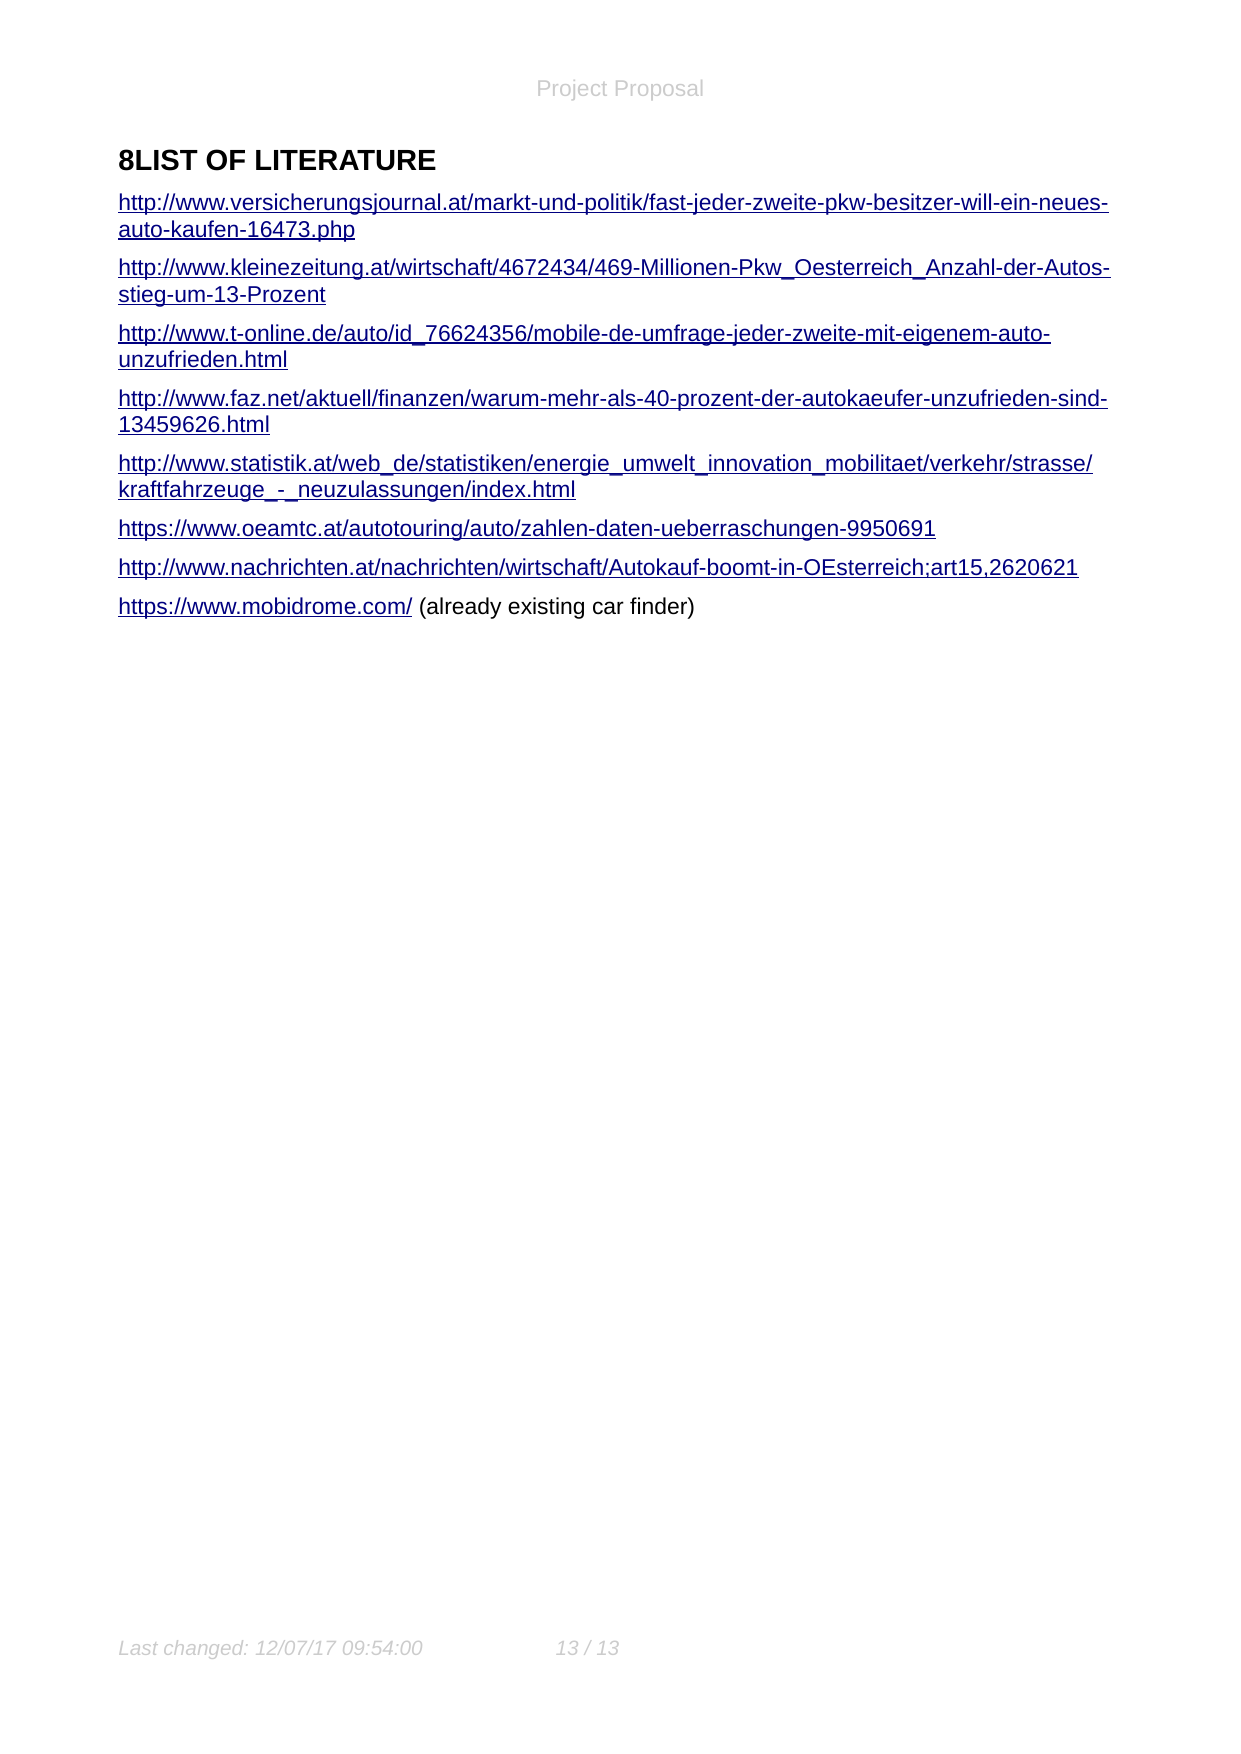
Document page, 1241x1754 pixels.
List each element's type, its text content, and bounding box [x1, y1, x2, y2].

text http://www.faz.net/aktuell/finanzen/warum-mehr-als-40-prozent-der-autokaeufer-unzufrieden-sind-13459626.html [118, 385, 1122, 437]
text https://www.mobidrome.com/ (already existing car finder) [118, 593, 1122, 619]
text https://www.oeamtc.at/autotouring/auto/zahlen-daten-ueberraschungen-9950691 [118, 515, 1122, 542]
text http://www.kleinezeitung.at/wirtschaft/4672434/469-Millionen-Pkw_Oesterreich_Anzahl-der-Autos-stieg-um-13-Prozent [118, 254, 1122, 307]
text http://www.statistik.at/web_de/statistiken/energie_umwelt_innovation_mobilitaet/verkehr/strasse/kraftfahrzeuge_-_neuzulassungen/index.html [118, 450, 1122, 503]
text http://www.versicherungsjournal.at/markt-und-politik/fast-jeder-zweite-pkw-besitzer-will-ein-neues-auto-kaufen-16473.php [118, 189, 1122, 242]
text http://www.nachrichten.at/nachrichten/wirtschaft/Autokauf-boomt-in-OEsterreich;art15,2620621 [118, 554, 1122, 580]
text http://www.t-online.de/auto/id_76624356/mobile-de-umfrage-jeder-zweite-mit-eigenem-auto-unzufrieden.html [118, 319, 1122, 372]
subtitle List of Literature [118, 143, 1122, 177]
